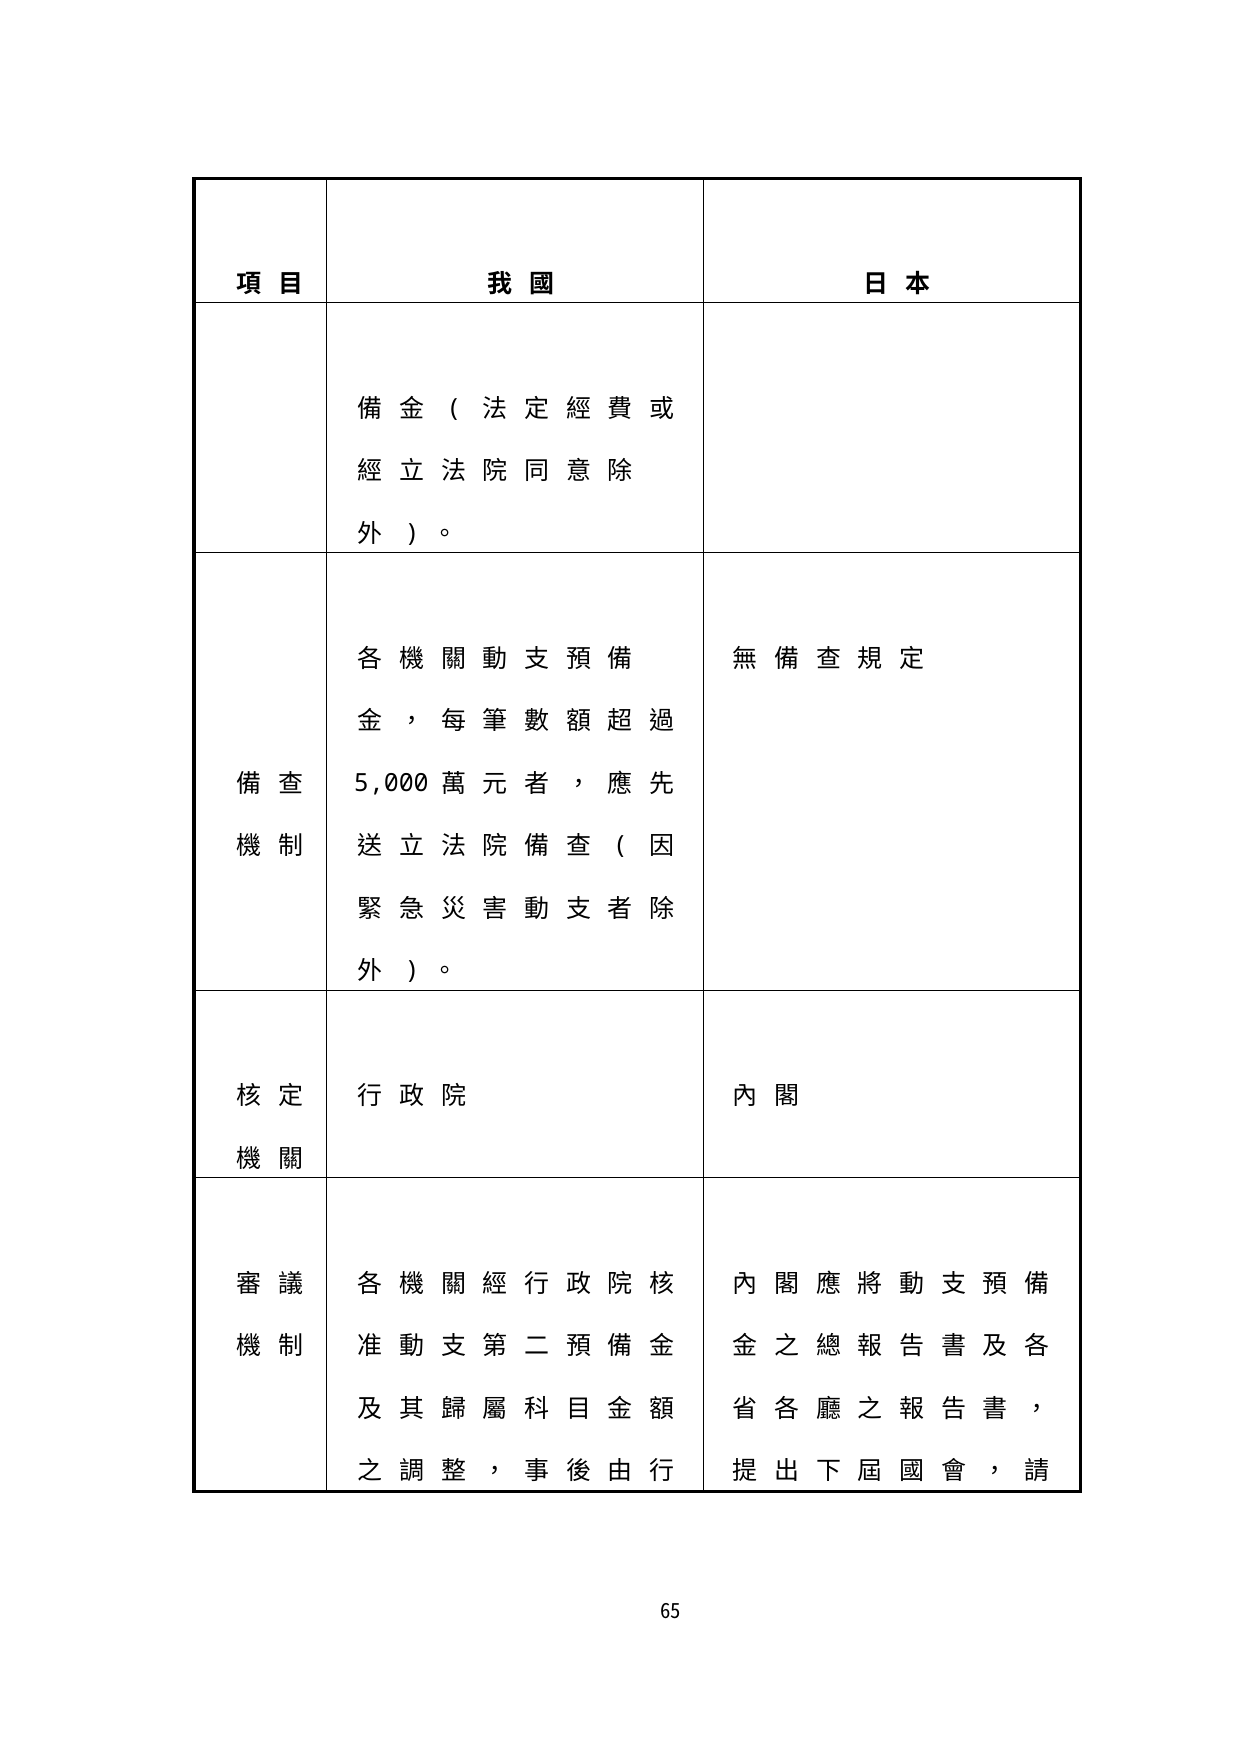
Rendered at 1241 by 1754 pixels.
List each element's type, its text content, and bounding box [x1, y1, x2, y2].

table_cell 備金(法定經費或經立法院同意除外)。 [327, 303, 703, 552]
table_cell 審議機制 [196, 1178, 326, 1490]
table_cell 各機關經行政院核准動支第二預備金及其歸屬科目金額之調整，事後由行 [327, 1178, 703, 1490]
table_cell 無備查規定 [704, 553, 1079, 990]
table_cell [704, 303, 1079, 552]
table_cell 內閣應將動支預備金之總報告書及各省各廳之報告書，提出下屆國會，請 [704, 1178, 1079, 1490]
table_header 我國 [327, 180, 703, 302]
table_cell 各機關動支預備金，每筆數額超過5,000萬元者，應先送立法院備查(因緊急災害動支者除外)。 [327, 553, 703, 990]
table_cell [196, 303, 326, 552]
table_cell 內閣 [704, 991, 1079, 1177]
table_header 日本 [704, 180, 1079, 302]
table_cell 行政院 [327, 991, 703, 1177]
table_header 項目 [196, 180, 326, 302]
table_cell 備查機制 [196, 553, 326, 990]
table_cell 核定機關 [196, 991, 326, 1177]
